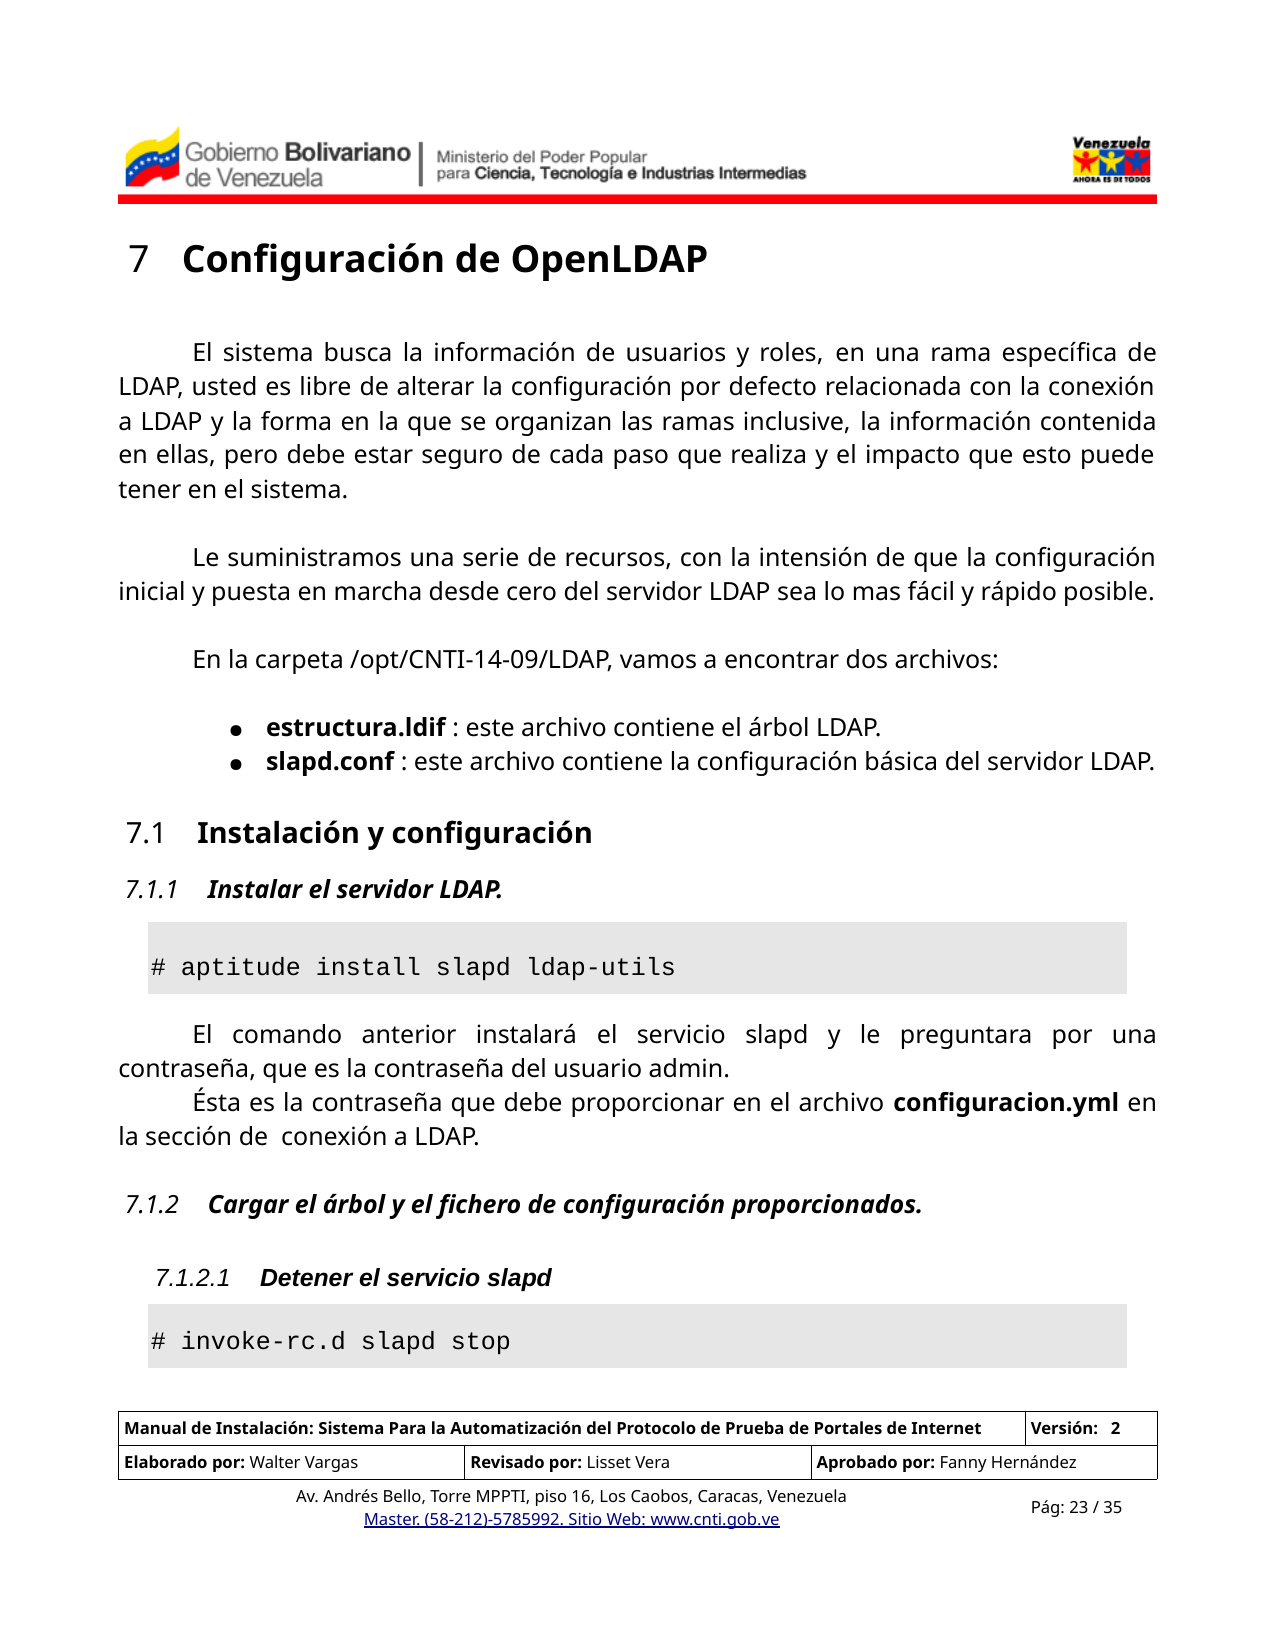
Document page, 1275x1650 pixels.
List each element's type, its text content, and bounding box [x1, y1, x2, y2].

text El comando anterior instalará el servicio slapd y le preguntara por una contraseña, que es la contraseña del usuario admin. [118, 994, 1157, 1084]
subtitle Detener el servicio slapd [148, 1263, 1157, 1291]
text # invoke-rc.d slapd stop [148, 1304, 1127, 1360]
text Le suministramos una serie de recursos, con la intensión de que la configuración inicial y puesta en marcha desde cero del servidor LDAP sea lo mas fácil y rápido posible. [118, 539, 1157, 607]
list estructura.ldif : este archivo contiene el árbol LDAP. [228, 710, 1157, 744]
subtitle Instalación y configuración [118, 812, 1157, 852]
text En la carpeta /opt/CNTI-14-09/LDAP, vamos a encontrar dos archivos: [118, 642, 1157, 676]
text El sistema busca la información de usuarios y roles, en una rama específica de LDAP, usted es libre de alterar la configuración por defecto relacionada con la conexión a LDAP y la forma en la que se organizan las ramas inclusive, la información contenida en ellas, pero debe estar seguro de cada paso que realiza y el impacto que esto puede tener en el sistema. [118, 309, 1157, 505]
list slapd.conf : este archivo contiene la configuración básica del servidor LDAP. [228, 744, 1157, 778]
subtitle Configuración de OpenLDAP [118, 233, 1157, 284]
picture [118, 118, 1157, 204]
subtitle Instalar el servidor LDAP. [118, 871, 1157, 905]
text # aptitude install slapd ldap-utils [148, 922, 1127, 985]
text Ésta es la contraseña que debe proporcionar en el archivo configuracion.yml en la sección de conexión a LDAP. [118, 1084, 1157, 1152]
subtitle Cargar el árbol y el fichero de configuración proporcionados. [118, 1187, 1157, 1221]
